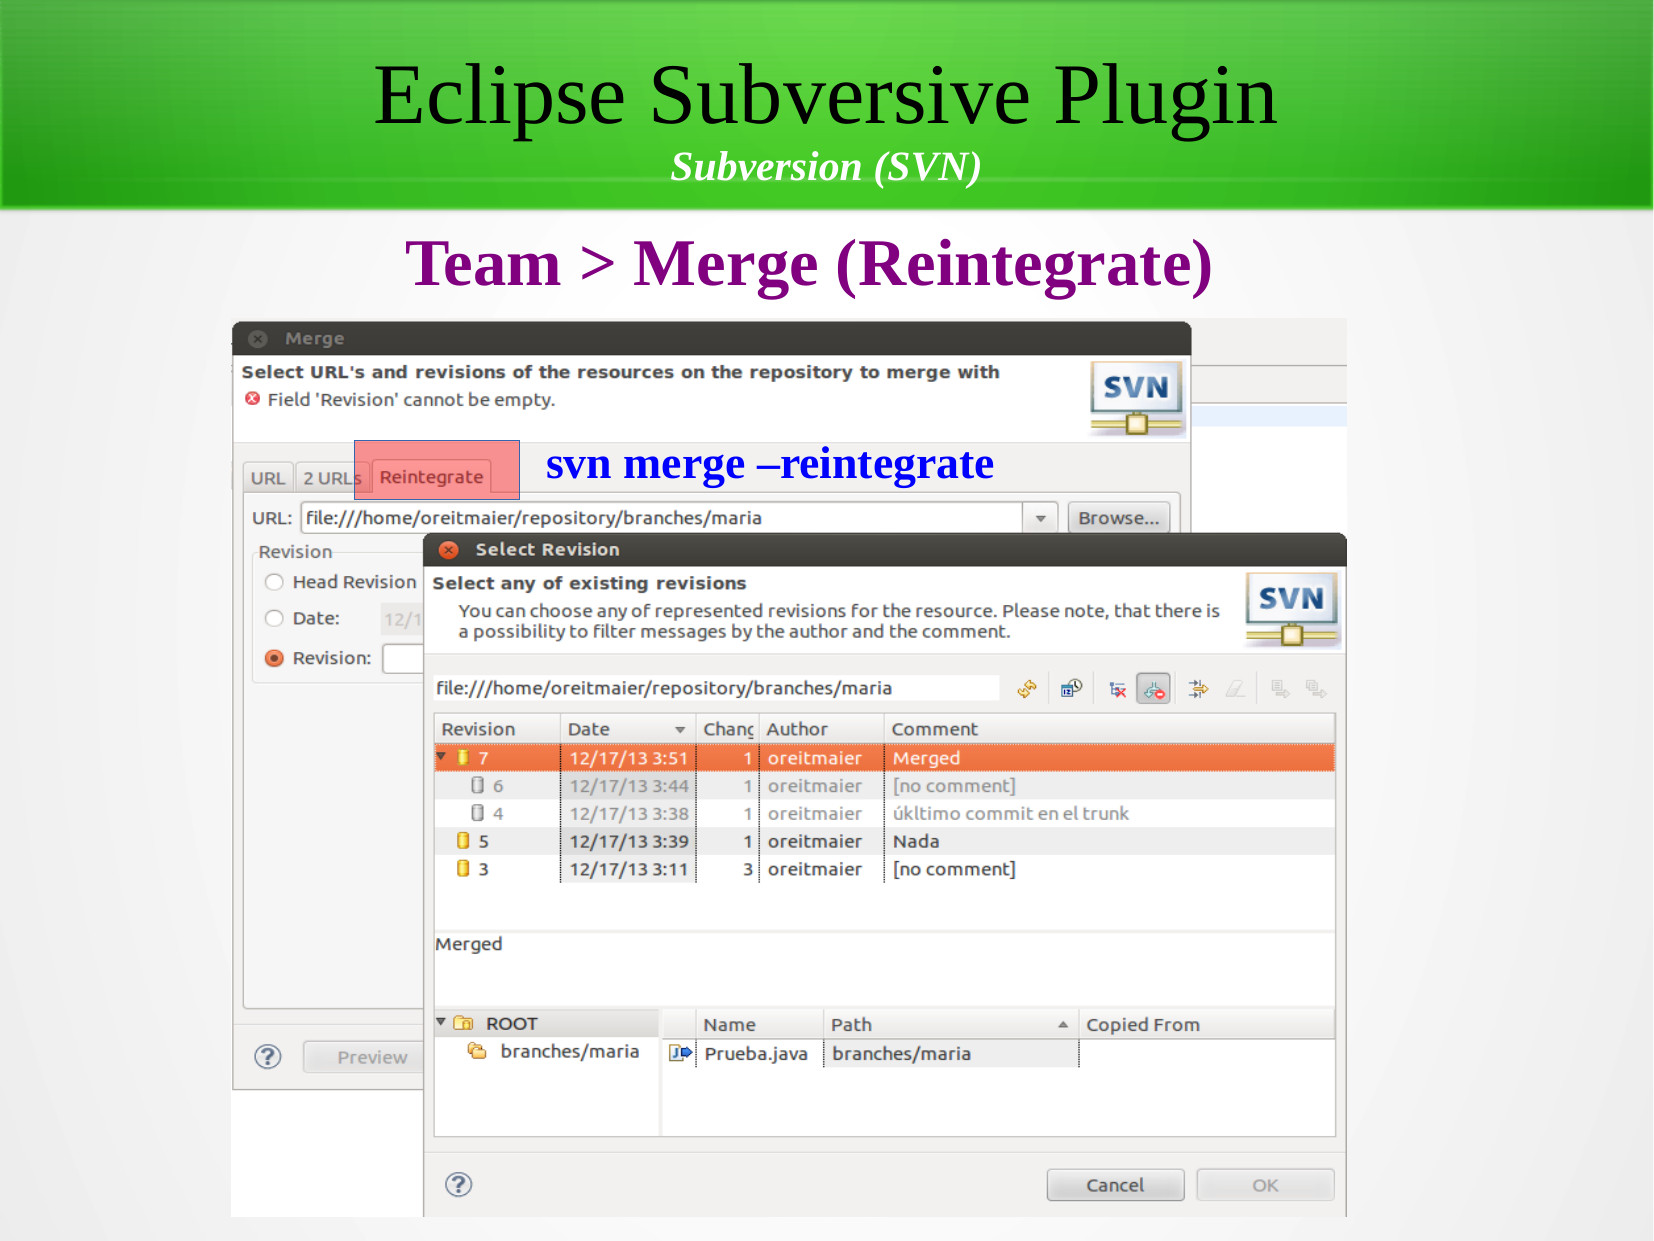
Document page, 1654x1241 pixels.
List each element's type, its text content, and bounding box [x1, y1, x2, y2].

text_box [354, 440, 520, 500]
picture [0, 0, 1654, 1241]
text_box Team > Merge (Reintegrate) [132, 218, 1489, 308]
title Eclipse Subversive Plugin Subversion (SVN) [82, 46, 1571, 190]
text_box svn merge –reintegrate [531, 430, 1011, 497]
